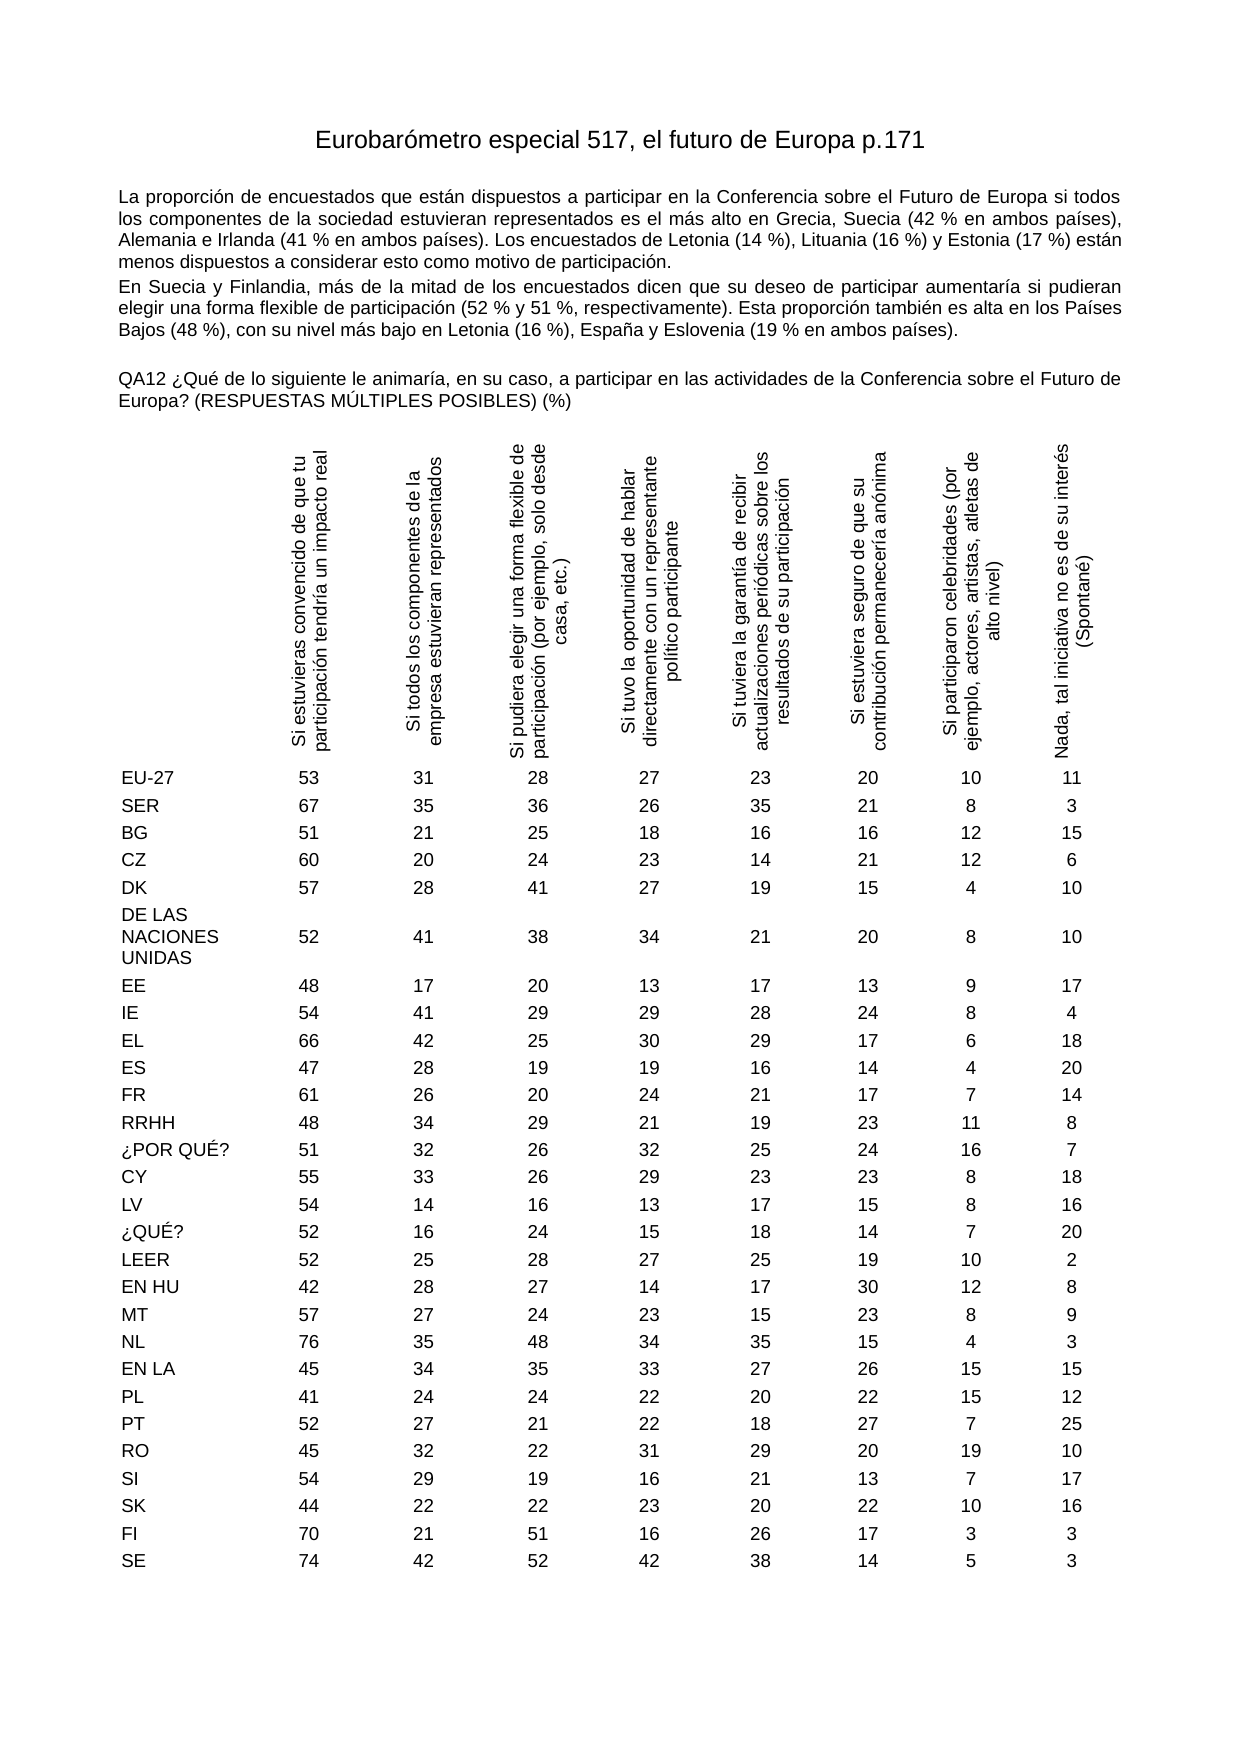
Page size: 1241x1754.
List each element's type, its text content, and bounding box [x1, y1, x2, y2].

table_cell MT [118, 1300, 254, 1328]
table_header Si estuviera seguro de que su contribución permanecería anónima [815, 439, 920, 764]
table_cell 29 [593, 999, 706, 1026]
table_cell EN HU [118, 1273, 254, 1300]
table_cell 16 [483, 1191, 592, 1218]
table_cell CZ [118, 846, 254, 874]
table_cell 17 [706, 972, 815, 999]
table_cell FI [118, 1520, 254, 1547]
table_cell 22 [364, 1492, 483, 1519]
table_cell 26 [483, 1136, 592, 1163]
table_cell SK [118, 1492, 254, 1519]
table_cell 19 [815, 1246, 920, 1273]
table_cell 48 [254, 972, 363, 999]
table_cell 8 [920, 999, 1021, 1026]
table_cell 26 [706, 1520, 815, 1547]
table_cell 27 [593, 874, 706, 901]
table_cell 41 [364, 901, 483, 972]
table_cell 28 [364, 1273, 483, 1300]
table_cell 26 [483, 1164, 592, 1191]
table_cell 8 [920, 1191, 1021, 1218]
table_cell 26 [593, 792, 706, 819]
table_cell PL [118, 1383, 254, 1410]
table_cell 48 [254, 1109, 363, 1136]
table_cell 28 [364, 874, 483, 901]
table_cell 19 [706, 874, 815, 901]
table_cell EE [118, 972, 254, 999]
table_cell 24 [483, 1383, 592, 1410]
table_cell 52 [254, 1410, 363, 1437]
table_cell EU-27 [118, 764, 254, 792]
table_cell 8 [920, 901, 1021, 972]
table_cell 15 [920, 1355, 1021, 1383]
table_cell 70 [254, 1520, 363, 1547]
table_cell 21 [593, 1109, 706, 1136]
table_cell 41 [254, 1383, 363, 1410]
table_cell 17 [706, 1273, 815, 1300]
table_cell 25 [483, 819, 592, 846]
table_cell 29 [364, 1465, 483, 1492]
table_cell 25 [706, 1246, 815, 1273]
table_cell 52 [254, 901, 363, 972]
table_cell 36 [483, 792, 592, 819]
table_cell 24 [593, 1081, 706, 1109]
table_cell 21 [364, 819, 483, 846]
text La proporción de encuestados que están dispuestos a participar en la Conferencia sobre el Futuro de Europa si todos los componentes de la sociedad estuvieran representados es el más alto en Grecia, Suecia (42 % en ambos países), Alemania e Irlanda (41 % en ambos países). Los encuestados de Letonia (14 %), Lituania (16 %) y Estonia (17 %) están menos dispuestos a considerar esto como motivo de participación. [118, 186, 1122, 272]
table_cell 13 [815, 972, 920, 999]
table_cell 3 [1021, 1520, 1122, 1547]
table_cell 31 [593, 1438, 706, 1465]
table_cell EN LA [118, 1355, 254, 1383]
table_cell 16 [593, 1465, 706, 1492]
table_cell 16 [1021, 1191, 1122, 1218]
table_cell 15 [815, 874, 920, 901]
table_cell 13 [815, 1465, 920, 1492]
table_cell IE [118, 999, 254, 1026]
table_cell 29 [483, 999, 592, 1026]
table_cell 57 [254, 874, 363, 901]
table_cell 19 [920, 1438, 1021, 1465]
table_cell 15 [815, 1328, 920, 1355]
table_cell 35 [706, 792, 815, 819]
table_cell 14 [593, 1273, 706, 1300]
table_cell 22 [593, 1410, 706, 1437]
table_cell 3 [1021, 1547, 1122, 1574]
table_cell 32 [593, 1136, 706, 1163]
table_cell 41 [364, 999, 483, 1026]
table_cell 23 [593, 846, 706, 874]
table_cell 29 [483, 1109, 592, 1136]
table_cell 25 [483, 1026, 592, 1054]
table_cell 21 [706, 1081, 815, 1109]
table_cell 42 [254, 1273, 363, 1300]
table_cell 52 [483, 1547, 592, 1574]
table_cell 9 [920, 972, 1021, 999]
table_cell 14 [706, 846, 815, 874]
table_cell 54 [254, 1465, 363, 1492]
table_cell ¿POR QUÉ? [118, 1136, 254, 1163]
table_cell 7 [920, 1410, 1021, 1437]
table_cell 30 [593, 1026, 706, 1054]
table_cell RRHH [118, 1109, 254, 1136]
table_cell 24 [364, 1383, 483, 1410]
table_cell 24 [815, 1136, 920, 1163]
table_cell 10 [1021, 874, 1122, 901]
table_cell 24 [483, 1300, 592, 1328]
table_cell 26 [815, 1355, 920, 1383]
table_cell 12 [920, 846, 1021, 874]
table_header [118, 439, 254, 764]
table_cell 35 [364, 1328, 483, 1355]
table_cell 20 [1021, 1218, 1122, 1246]
table_header Si todos los componentes de la empresa estuvieran representados [364, 439, 483, 764]
table_header Si pudiera elegir una forma flexible de participación (por ejemplo, solo desde casa, etc.) [483, 439, 592, 764]
table_cell DE LAS NACIONES UNIDAS [118, 901, 254, 972]
table_cell 16 [706, 1054, 815, 1081]
table_cell 29 [593, 1164, 706, 1191]
table_cell 51 [483, 1520, 592, 1547]
table_cell NL [118, 1328, 254, 1355]
table_cell 16 [815, 819, 920, 846]
table_cell 21 [815, 846, 920, 874]
table_cell 23 [815, 1109, 920, 1136]
table_header Nada, tal iniciativa no es de su interés (Spontané) [1021, 439, 1122, 764]
table_cell 18 [706, 1410, 815, 1437]
table_cell 60 [254, 846, 363, 874]
table_cell 23 [815, 1164, 920, 1191]
table_cell 16 [593, 1520, 706, 1547]
table_cell 25 [364, 1246, 483, 1273]
table_cell 27 [593, 1246, 706, 1273]
table_cell 4 [920, 874, 1021, 901]
table_cell 8 [920, 1300, 1021, 1328]
table_cell 15 [1021, 1355, 1122, 1383]
table_cell SER [118, 792, 254, 819]
table_cell 17 [364, 972, 483, 999]
table_cell 20 [483, 972, 592, 999]
table_cell 28 [483, 1246, 592, 1273]
table_cell 38 [706, 1547, 815, 1574]
table_cell 34 [593, 1328, 706, 1355]
table_cell 14 [364, 1191, 483, 1218]
table_cell 7 [1021, 1136, 1122, 1163]
table_cell 27 [483, 1273, 592, 1300]
table_cell 10 [920, 764, 1021, 792]
table_cell 23 [706, 764, 815, 792]
table_cell 13 [593, 972, 706, 999]
table_cell 19 [483, 1465, 592, 1492]
table_cell 31 [364, 764, 483, 792]
table_cell 12 [1021, 1383, 1122, 1410]
table_cell 18 [706, 1218, 815, 1246]
table_cell 12 [920, 819, 1021, 846]
table_cell SI [118, 1465, 254, 1492]
table_cell 17 [706, 1191, 815, 1218]
table_cell 4 [1021, 999, 1122, 1026]
table_cell 15 [1021, 819, 1122, 846]
table_cell 34 [593, 901, 706, 972]
table_cell 44 [254, 1492, 363, 1519]
table_cell 27 [706, 1355, 815, 1383]
table_cell 2 [1021, 1246, 1122, 1273]
table_cell 6 [920, 1026, 1021, 1054]
table_cell 20 [706, 1383, 815, 1410]
table_cell 19 [706, 1109, 815, 1136]
table_cell 7 [920, 1081, 1021, 1109]
table_cell 74 [254, 1547, 363, 1574]
table_cell 22 [483, 1438, 592, 1465]
table_cell 22 [815, 1492, 920, 1519]
table_cell 42 [364, 1547, 483, 1574]
table_cell 8 [920, 792, 1021, 819]
table_cell 10 [920, 1492, 1021, 1519]
table_cell 33 [593, 1355, 706, 1383]
table_cell 8 [920, 1164, 1021, 1191]
table_cell 15 [920, 1383, 1021, 1410]
table_cell 22 [815, 1383, 920, 1410]
table_cell 16 [1021, 1492, 1122, 1519]
table_cell 76 [254, 1328, 363, 1355]
table_cell 45 [254, 1355, 363, 1383]
table_cell 21 [706, 1465, 815, 1492]
table_cell 22 [483, 1492, 592, 1519]
table_cell 26 [364, 1081, 483, 1109]
table_cell 14 [1021, 1081, 1122, 1109]
table_cell BG [118, 819, 254, 846]
table_cell 41 [483, 874, 592, 901]
table_cell 11 [1021, 764, 1122, 792]
table_cell 52 [254, 1246, 363, 1273]
table_cell 14 [815, 1547, 920, 1574]
table_cell 10 [1021, 901, 1122, 972]
table_cell 34 [364, 1355, 483, 1383]
table_cell 34 [364, 1109, 483, 1136]
table_cell 42 [593, 1547, 706, 1574]
table_cell 13 [593, 1191, 706, 1218]
table_cell 20 [815, 1438, 920, 1465]
table_cell 33 [364, 1164, 483, 1191]
table_cell 7 [920, 1218, 1021, 1246]
table_cell CY [118, 1164, 254, 1191]
table_cell 3 [1021, 1328, 1122, 1355]
table_cell 35 [706, 1328, 815, 1355]
table_cell 10 [1021, 1438, 1122, 1465]
table_cell 8 [1021, 1109, 1122, 1136]
table_cell 48 [483, 1328, 592, 1355]
table_cell 25 [1021, 1410, 1122, 1437]
table_cell 24 [483, 1218, 592, 1246]
table_header Si tuvo la oportunidad de hablar directamente con un representante político participante [593, 439, 706, 764]
table_header Si estuvieras convencido de que tu participación tendría un impacto real [254, 439, 363, 764]
table_cell 32 [364, 1438, 483, 1465]
table_cell 29 [706, 1026, 815, 1054]
table_cell 4 [920, 1054, 1021, 1081]
text En Suecia y Finlandia, más de la mitad de los encuestados dicen que su deseo de participar aumentaría si pudieran elegir una forma flexible de participación (52 % y 51 %, respectivamente). Esta proporción también es alta en los Países Bajos (48 %), con su nivel más bajo en Letonia (16 %), España y Eslovenia (19 % en ambos países). [118, 276, 1122, 340]
table_cell 17 [1021, 972, 1122, 999]
table_cell 22 [593, 1383, 706, 1410]
table_cell 7 [920, 1465, 1021, 1492]
table_cell 16 [706, 819, 815, 846]
table_cell 14 [815, 1218, 920, 1246]
table_cell 3 [1021, 792, 1122, 819]
table_cell 25 [706, 1136, 815, 1163]
table_cell 14 [815, 1054, 920, 1081]
table_cell 28 [483, 764, 592, 792]
table_cell 24 [483, 846, 592, 874]
table_cell 51 [254, 819, 363, 846]
table_cell 11 [920, 1109, 1021, 1136]
table_cell 61 [254, 1081, 363, 1109]
table_cell 53 [254, 764, 363, 792]
table_cell 29 [706, 1438, 815, 1465]
table_cell 21 [364, 1520, 483, 1547]
table_cell 12 [920, 1273, 1021, 1300]
table_cell ¿QUÉ? [118, 1218, 254, 1246]
table_cell 23 [593, 1300, 706, 1328]
table_cell DK [118, 874, 254, 901]
table_cell 28 [706, 999, 815, 1026]
table_cell 18 [1021, 1164, 1122, 1191]
table_cell 20 [815, 764, 920, 792]
table_cell 47 [254, 1054, 363, 1081]
table_cell 5 [920, 1547, 1021, 1574]
table_cell 15 [815, 1191, 920, 1218]
table_cell 17 [815, 1026, 920, 1054]
table_header Si participaron celebridades (por ejemplo, actores, artistas, atletas de alto nivel) [920, 439, 1021, 764]
table_cell 20 [815, 901, 920, 972]
table_cell 32 [364, 1136, 483, 1163]
table_cell 21 [706, 901, 815, 972]
table_cell 16 [364, 1218, 483, 1246]
table_cell LEER [118, 1246, 254, 1273]
table_cell 20 [483, 1081, 592, 1109]
table_cell 35 [364, 792, 483, 819]
table_cell 30 [815, 1273, 920, 1300]
text QA12 ¿Qué de lo siguiente le animaría, en su caso, a participar en las actividades de la Conferencia sobre el Futuro de Europa? (RESPUESTAS MÚLTIPLES POSIBLES) (%) [118, 368, 1122, 411]
table_cell 35 [483, 1355, 592, 1383]
table_cell 19 [593, 1054, 706, 1081]
table_cell 42 [364, 1026, 483, 1054]
table_cell 57 [254, 1300, 363, 1328]
table_cell 27 [815, 1410, 920, 1437]
table_cell 52 [254, 1218, 363, 1246]
table_cell 28 [364, 1054, 483, 1081]
table_cell 18 [1021, 1026, 1122, 1054]
table_cell 21 [483, 1410, 592, 1437]
table_cell 27 [593, 764, 706, 792]
table_cell 17 [815, 1520, 920, 1547]
table_cell 9 [1021, 1300, 1122, 1328]
table_cell 17 [815, 1081, 920, 1109]
table_cell 19 [483, 1054, 592, 1081]
table_cell SE [118, 1547, 254, 1574]
table_cell PT [118, 1410, 254, 1437]
table_cell 27 [364, 1410, 483, 1437]
table_cell 38 [483, 901, 592, 972]
table_cell 20 [706, 1492, 815, 1519]
table_cell 18 [593, 819, 706, 846]
table_cell 8 [1021, 1273, 1122, 1300]
table_cell 20 [364, 846, 483, 874]
table_header Si tuviera la garantía de recibir actualizaciones periódicas sobre los resultados de su participación [706, 439, 815, 764]
table_cell 54 [254, 1191, 363, 1218]
table_cell 21 [815, 792, 920, 819]
table_cell LV [118, 1191, 254, 1218]
table_cell 6 [1021, 846, 1122, 874]
table_cell RO [118, 1438, 254, 1465]
table_cell 16 [920, 1136, 1021, 1163]
table_cell 24 [815, 999, 920, 1026]
table_cell EL [118, 1026, 254, 1054]
table_cell 4 [920, 1328, 1021, 1355]
table_cell 55 [254, 1164, 363, 1191]
table_cell 20 [1021, 1054, 1122, 1081]
table_cell 3 [920, 1520, 1021, 1547]
table_cell 66 [254, 1026, 363, 1054]
table_cell 27 [364, 1300, 483, 1328]
table_cell 23 [815, 1300, 920, 1328]
table_cell 15 [706, 1300, 815, 1328]
table_cell 15 [593, 1218, 706, 1246]
table_cell 10 [920, 1246, 1021, 1273]
table_cell 17 [1021, 1465, 1122, 1492]
table_cell ES [118, 1054, 254, 1081]
table_cell 67 [254, 792, 363, 819]
table_cell 54 [254, 999, 363, 1026]
table_cell 23 [593, 1492, 706, 1519]
table_cell 51 [254, 1136, 363, 1163]
table_cell 45 [254, 1438, 363, 1465]
table_cell 23 [706, 1164, 815, 1191]
table_cell FR [118, 1081, 254, 1109]
